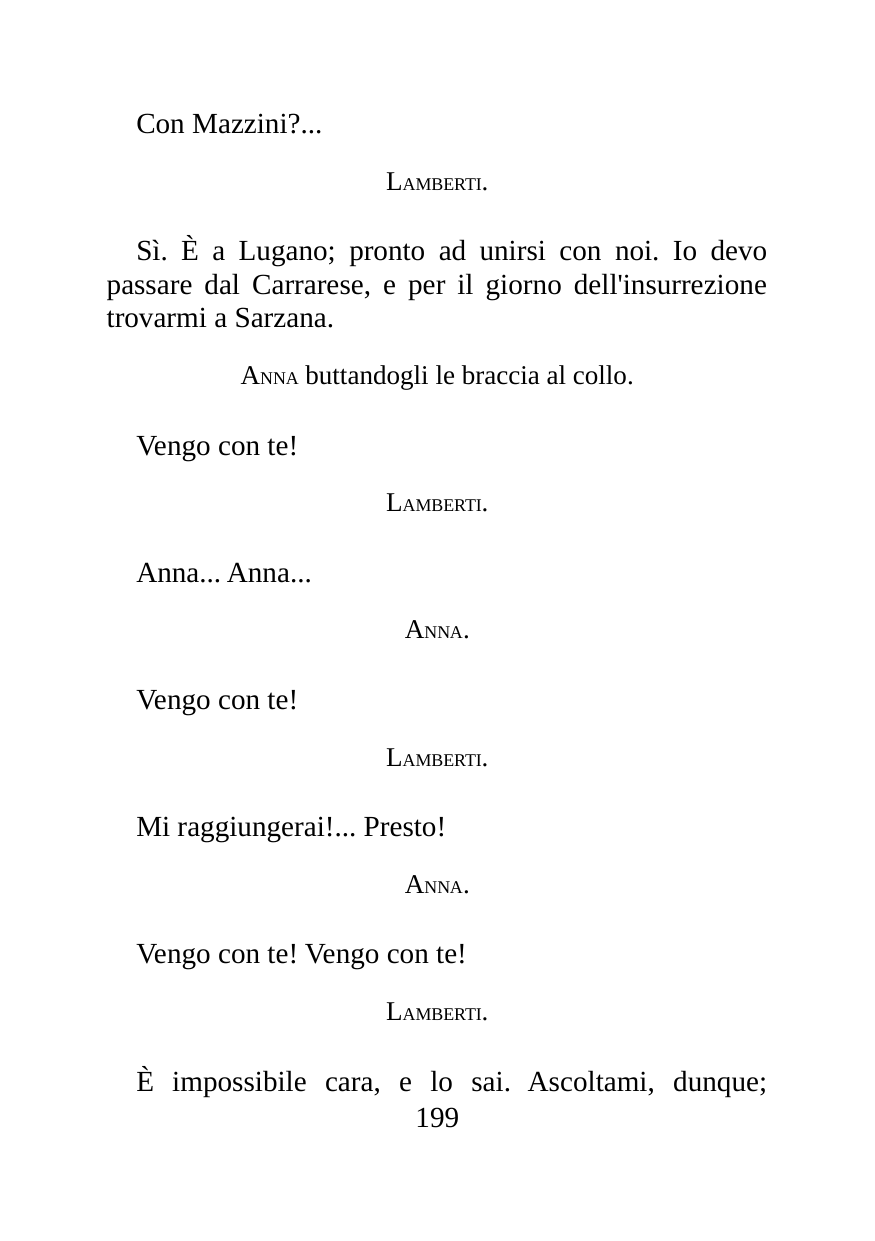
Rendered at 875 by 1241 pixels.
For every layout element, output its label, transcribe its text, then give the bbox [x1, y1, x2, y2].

text Lamberti. [106, 486, 768, 517]
text Vengo con te! Vengo con te! [106, 937, 768, 970]
text Lamberti. [106, 165, 768, 196]
text Lamberti. [106, 741, 768, 772]
text Anna. [106, 868, 768, 899]
text Vengo con te! [106, 428, 768, 461]
text Anna buttandogli le braccia al collo. [106, 359, 768, 390]
text Vengo con te! [106, 682, 768, 716]
text Sì. È a Lugano; pronto ad unirsi con noi. Io devo passare dal Carrarese, e per il giorno dell'insurrezione trovarmi a Sarzana. [106, 233, 768, 334]
text Mi raggiungerai!... Presto! [106, 809, 768, 843]
text Anna... Anna... [106, 555, 768, 588]
text È impossibile cara, e lo sai. Ascoltami, dunque; [106, 1064, 768, 1097]
text Anna. [106, 613, 768, 645]
text Lamberti. [106, 995, 768, 1026]
text Con Mazzini?... [106, 106, 768, 140]
